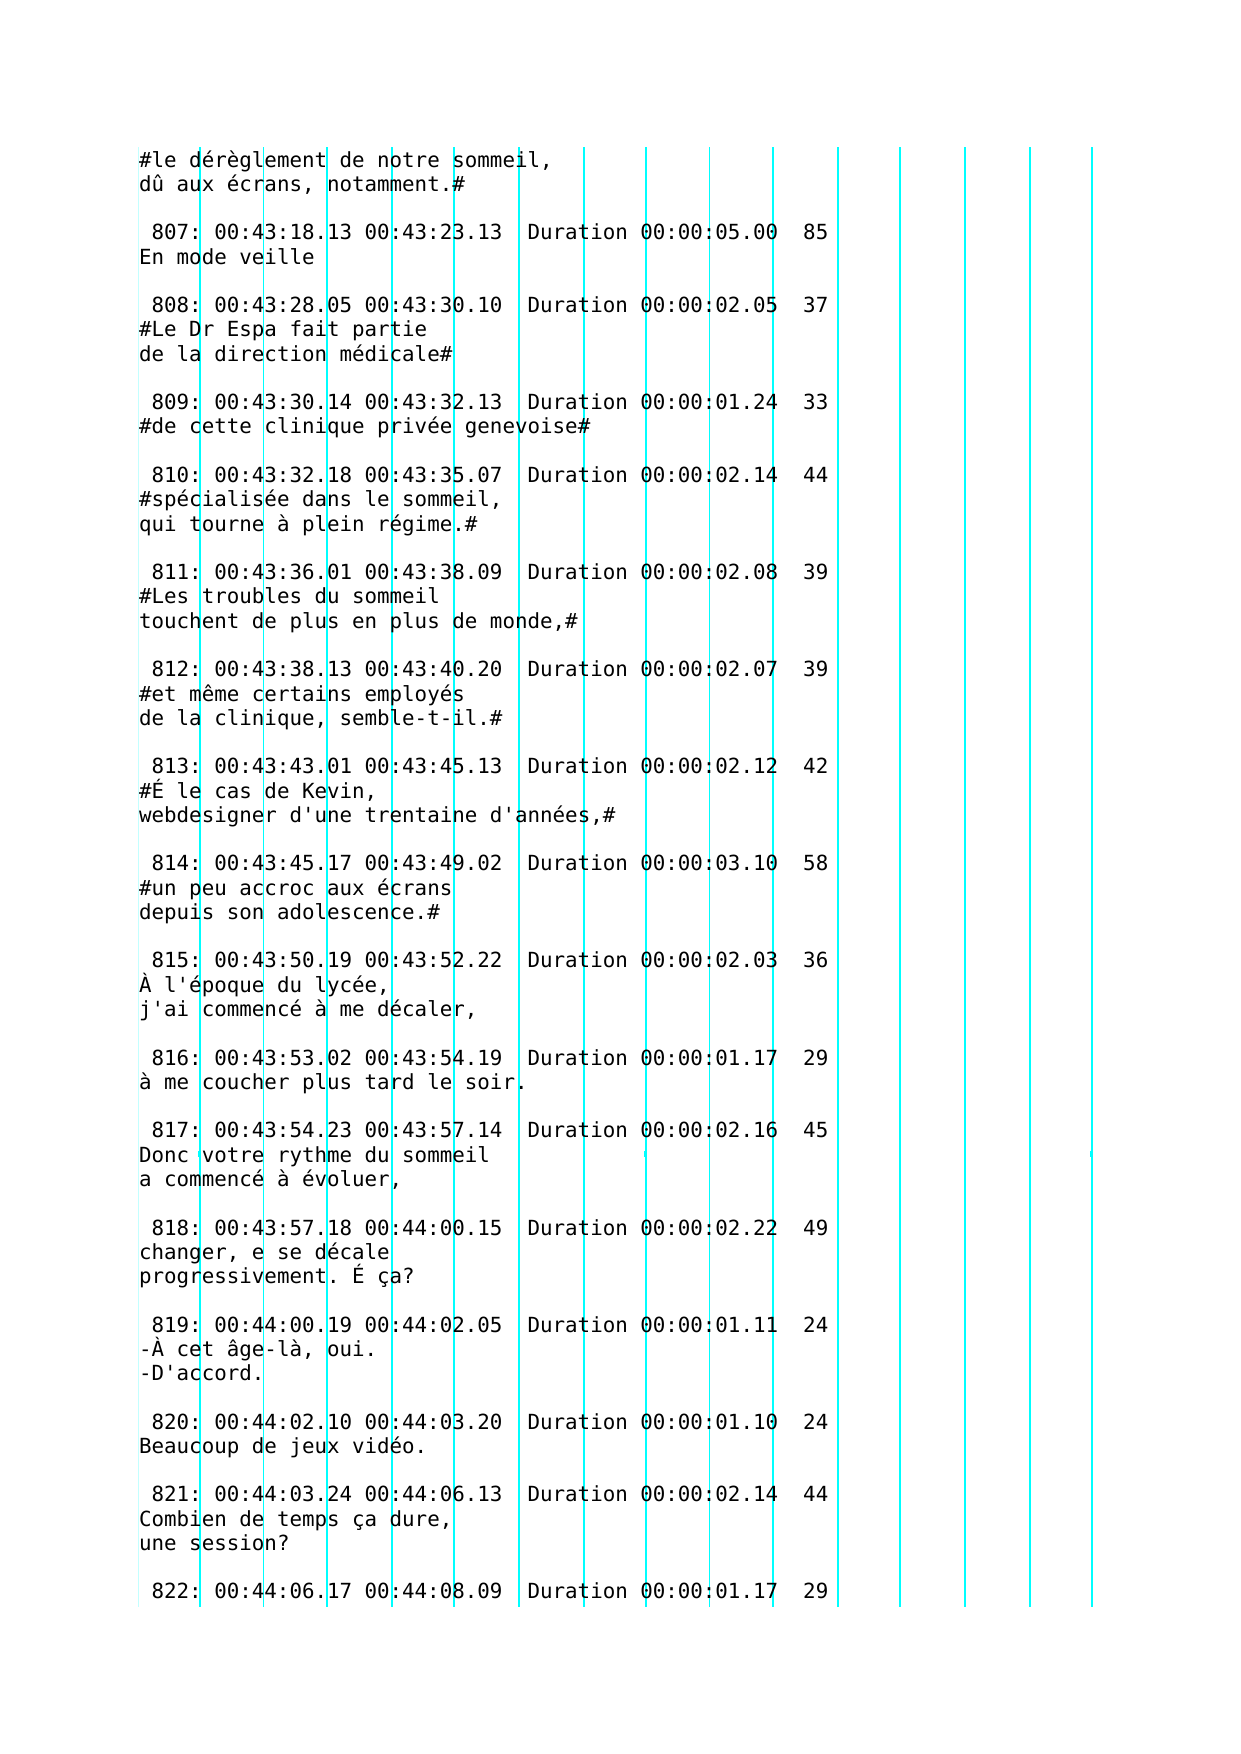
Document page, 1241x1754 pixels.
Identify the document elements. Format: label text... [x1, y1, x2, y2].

text 820: 00:44:02.10 00:44:03.20 Duration 00:00:01.10 24 [139, 1410, 1101, 1434]
text Donc votre rythme du sommeil [139, 1143, 1101, 1167]
text progressivement. É ça? [139, 1264, 1101, 1288]
text 814: 00:43:45.17 00:43:49.02 Duration 00:00:03.10 58 [139, 851, 1101, 876]
text En mode veille [139, 245, 1101, 269]
text webdesigner d'une trentaine d'années,# [139, 803, 1101, 827]
text j'ai commencé à me décaler, [139, 997, 1101, 1021]
text #spécialisée dans le sommeil, [139, 487, 1101, 512]
text 822: 00:44:06.17 00:44:08.09 Duration 00:00:01.17 29 [139, 1579, 1101, 1604]
text -D'accord. [139, 1361, 1101, 1385]
text À l'époque du lycée, [139, 973, 1101, 997]
text #É le cas de Kevin, [139, 779, 1101, 803]
text 819: 00:44:00.19 00:44:02.05 Duration 00:00:01.11 24 [139, 1313, 1101, 1337]
text Beaucoup de jeux vidéo. [139, 1434, 1101, 1458]
text #un peu accroc aux écrans [139, 876, 1101, 900]
text #le dérèglement de notre sommeil, [139, 148, 1101, 172]
text 815: 00:43:50.19 00:43:52.22 Duration 00:00:02.03 36 [139, 948, 1101, 973]
picture [138, 147, 1102, 1607]
text #Le Dr Espa fait partie [139, 317, 1101, 342]
text 813: 00:43:43.01 00:43:45.13 Duration 00:00:02.12 42 [139, 754, 1101, 779]
text 816: 00:43:53.02 00:43:54.19 Duration 00:00:01.17 29 [139, 1046, 1101, 1070]
text une session? [139, 1531, 1101, 1555]
text 809: 00:43:30.14 00:43:32.13 Duration 00:00:01.24 33 [139, 390, 1101, 414]
text Combien de temps ça dure, [139, 1507, 1101, 1531]
text 812: 00:43:38.13 00:43:40.20 Duration 00:00:02.07 39 [139, 657, 1101, 682]
text depuis son adolescence.# [139, 900, 1101, 924]
text -À cet âge-là, oui. [139, 1337, 1101, 1361]
text 810: 00:43:32.18 00:43:35.07 Duration 00:00:02.14 44 [139, 463, 1101, 487]
text 817: 00:43:54.23 00:43:57.14 Duration 00:00:02.16 45 [139, 1118, 1101, 1143]
text dû aux écrans, notamment.# [139, 172, 1101, 196]
text changer, e se décale [139, 1240, 1101, 1264]
text #Les troubles du sommeil [139, 584, 1101, 609]
text 818: 00:43:57.18 00:44:00.15 Duration 00:00:02.22 49 [139, 1216, 1101, 1240]
text qui tourne à plein régime.# [139, 512, 1101, 536]
text a commencé à évoluer, [139, 1167, 1101, 1191]
text à me coucher plus tard le soir. [139, 1070, 1101, 1094]
text touchent de plus en plus de monde,# [139, 609, 1101, 633]
text #de cette clinique privée genevoise# [139, 414, 1101, 439]
text #et même certains employés [139, 682, 1101, 706]
text de la clinique, semble-t-il.# [139, 706, 1101, 730]
text 808: 00:43:28.05 00:43:30.10 Duration 00:00:02.05 37 [139, 293, 1101, 317]
text 807: 00:43:18.13 00:43:23.13 Duration 00:00:05.00 85 [139, 220, 1101, 245]
text 811: 00:43:36.01 00:43:38.09 Duration 00:00:02.08 39 [139, 560, 1101, 584]
text de la direction médicale# [139, 342, 1101, 366]
text 821: 00:44:03.24 00:44:06.13 Duration 00:00:02.14 44 [139, 1482, 1101, 1507]
